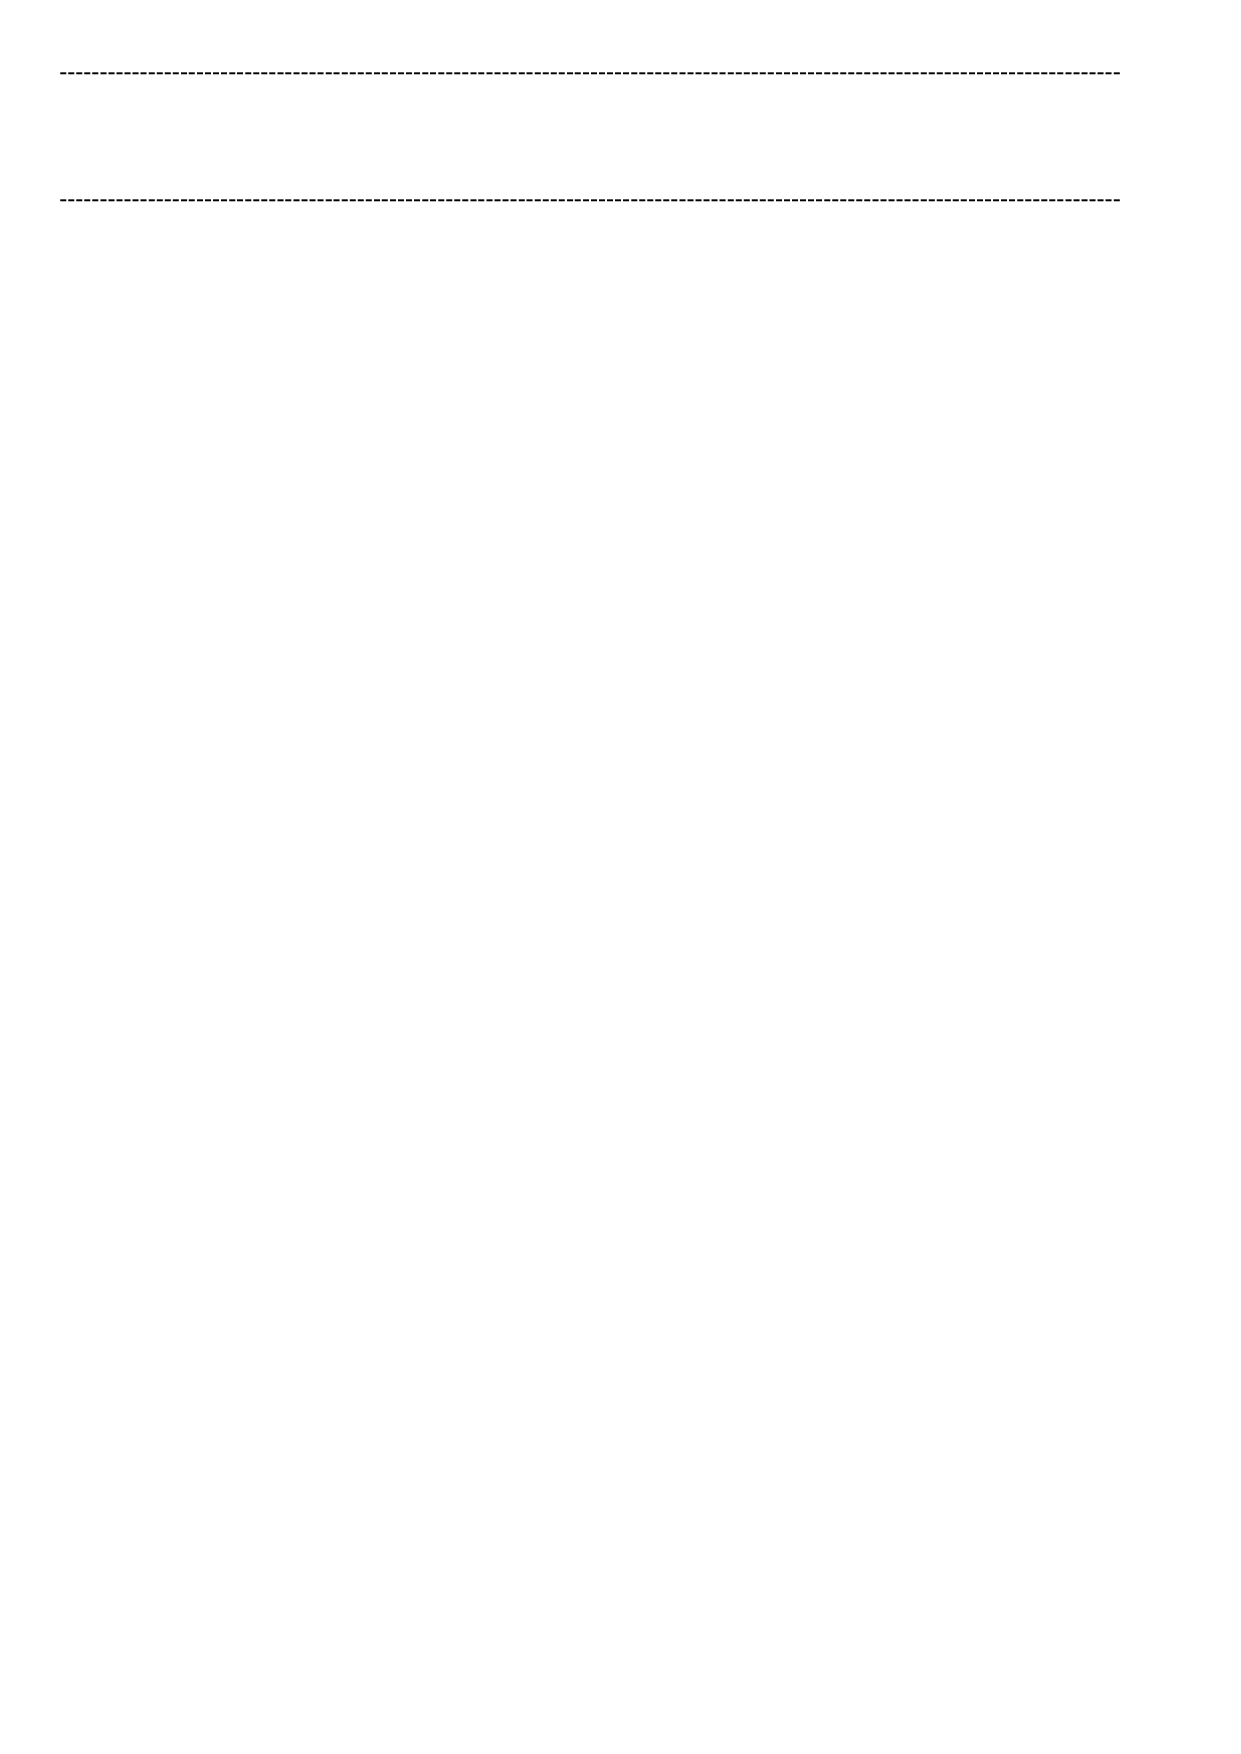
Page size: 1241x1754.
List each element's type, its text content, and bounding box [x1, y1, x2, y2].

list ------------------------------------------------------------------------------------------------------------------------------------ [59, 53, 1128, 88]
list ------------------------------------------------------------------------------------------------------------------------------------ [59, 181, 1128, 215]
